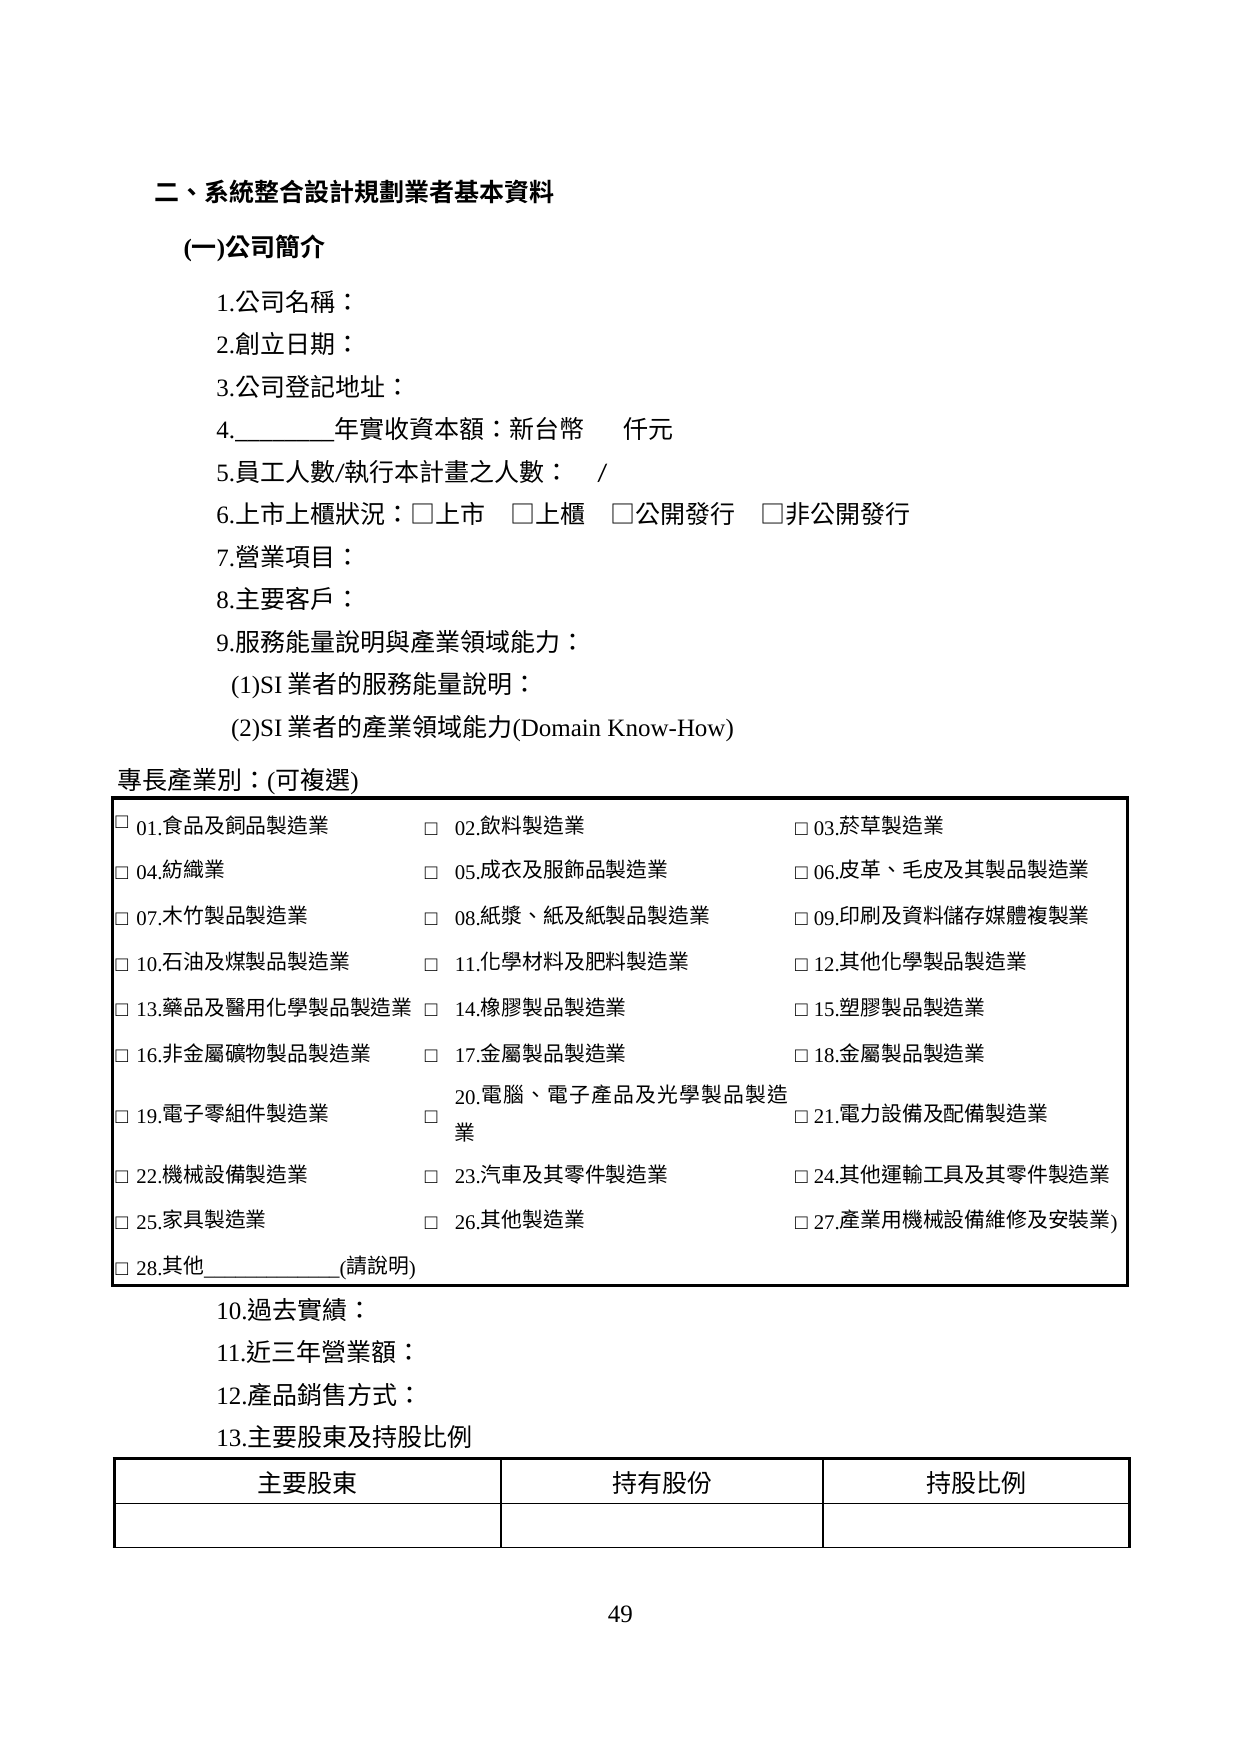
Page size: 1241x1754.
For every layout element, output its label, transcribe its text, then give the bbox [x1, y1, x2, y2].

text 專長產業別：(可複選) [117, 759, 1128, 796]
list 上市上櫃狀況：□上市 □上櫃 □公開發行 □非公開發行 [216, 491, 1128, 534]
table_cell 23.汽車及其零件製造業 [452, 1146, 792, 1192]
list 主要股東及持股比例 [216, 1414, 1128, 1457]
table_cell 05.成衣及服飾品製造業 [452, 842, 792, 888]
table_cell 11.化學材料及肥料製造業 [452, 934, 792, 980]
table_header □ [114, 800, 133, 842]
table_cell □ [792, 888, 811, 934]
table_cell 16.非金屬礦物製品製造業 [133, 1026, 422, 1071]
table_cell □ [422, 1192, 452, 1238]
table_cell [502, 1504, 822, 1547]
table_cell □ [422, 1071, 452, 1146]
table_cell [792, 1238, 811, 1284]
table_cell [116, 1504, 500, 1547]
table_header 03.菸草製造業 [811, 800, 1126, 842]
table_cell 07.木竹製品製造業 [133, 888, 422, 934]
table_header 主要股東 [116, 1460, 500, 1503]
table_cell 24.其他運輸工具及其零件製造業 [811, 1146, 1126, 1192]
table_cell 10.石油及煤製品製造業 [133, 934, 422, 980]
table_cell □ [114, 842, 133, 888]
table_header □ [422, 800, 452, 842]
table_cell □ [114, 1146, 133, 1192]
table_cell 22.機械設備製造業 [133, 1146, 422, 1192]
table_cell [422, 1238, 452, 1284]
list ________年實收資本額：新台幣 仟元 [216, 406, 1128, 449]
table_header 01.食品及飼品製造業 [133, 800, 422, 842]
table_header □ [792, 800, 811, 842]
list 員工人數/執行本計畫之人數： / [216, 449, 1128, 491]
table_cell 04.紡織業 [133, 842, 422, 888]
table_cell 20.電腦、電子產品及光學製品製造業 [452, 1071, 792, 1146]
table_cell 15.塑膠製品製造業 [811, 980, 1126, 1026]
table_cell 08.紙漿、紙及紙製品製造業 [452, 888, 792, 934]
table_cell □ [422, 980, 452, 1026]
table_cell □ [114, 934, 133, 980]
list 公司簡介 [183, 224, 1128, 266]
table_cell □ [422, 934, 452, 980]
table_cell □ [422, 888, 452, 934]
table_cell □ [422, 1146, 452, 1192]
list 系統整合設計規劃業者基本資料 [154, 169, 1128, 211]
list SI業者的產業領域能力(Domain Know-How) [231, 704, 1128, 746]
table_header 02.飲料製造業 [452, 800, 792, 842]
table_cell 18.金屬製品製造業 [811, 1026, 1126, 1071]
table_cell 12.其他化學製品製造業 [811, 934, 1126, 980]
table_cell □ [792, 1192, 811, 1238]
table_cell □ [114, 1071, 133, 1146]
table_cell 25.家具製造業 [133, 1192, 422, 1238]
list 營業項目： [216, 534, 1128, 576]
list 過去實績： [216, 1287, 1128, 1329]
table_cell 06.皮革、毛皮及其製品製造業 [811, 842, 1126, 888]
table_cell 21.電力設備及配備製造業 [811, 1071, 1126, 1146]
table_cell □ [792, 934, 811, 980]
list 公司名稱： [216, 279, 1128, 321]
table_cell [811, 1238, 1126, 1284]
table_cell 13.藥品及醫用化學製品製造業 [133, 980, 422, 1026]
table_cell 14.橡膠製品製造業 [452, 980, 792, 1026]
table_cell □ [792, 842, 811, 888]
list 創立日期： [216, 321, 1128, 364]
list 公司登記地址： [216, 364, 1128, 406]
table_cell □ [114, 1238, 133, 1284]
table_header 持有股份 [502, 1460, 822, 1503]
list 服務能量說明與產業領域能力： [216, 619, 1128, 661]
table_cell □ [792, 1026, 811, 1071]
table_cell [452, 1238, 792, 1284]
table_cell 17.金屬製品製造業 [452, 1026, 792, 1071]
table_cell □ [792, 980, 811, 1026]
table_cell □ [114, 1026, 133, 1071]
table_cell □ [422, 842, 452, 888]
list 近三年營業額： [216, 1329, 1128, 1372]
table_cell □ [422, 1026, 452, 1071]
table_cell □ [114, 980, 133, 1026]
table_cell 09.印刷及資料儲存媒體複製業 [811, 888, 1126, 934]
table_cell [824, 1504, 1128, 1547]
table_cell 26.其他製造業 [452, 1192, 792, 1238]
table_cell □ [114, 888, 133, 934]
list SI業者的服務能量說明： [231, 661, 1128, 704]
table_cell 27.產業用機械設備維修及安裝業) [811, 1192, 1126, 1238]
table_cell □ [792, 1071, 811, 1146]
table_cell □ [792, 1146, 811, 1192]
table_header 持股比例 [824, 1460, 1128, 1503]
list 主要客戶： [216, 576, 1128, 619]
table_cell 19.電子零組件製造業 [133, 1071, 422, 1146]
table_cell 28.其他_____________(請說明) [133, 1238, 422, 1284]
table_cell □ [114, 1192, 133, 1238]
list 產品銷售方式： [216, 1372, 1128, 1414]
